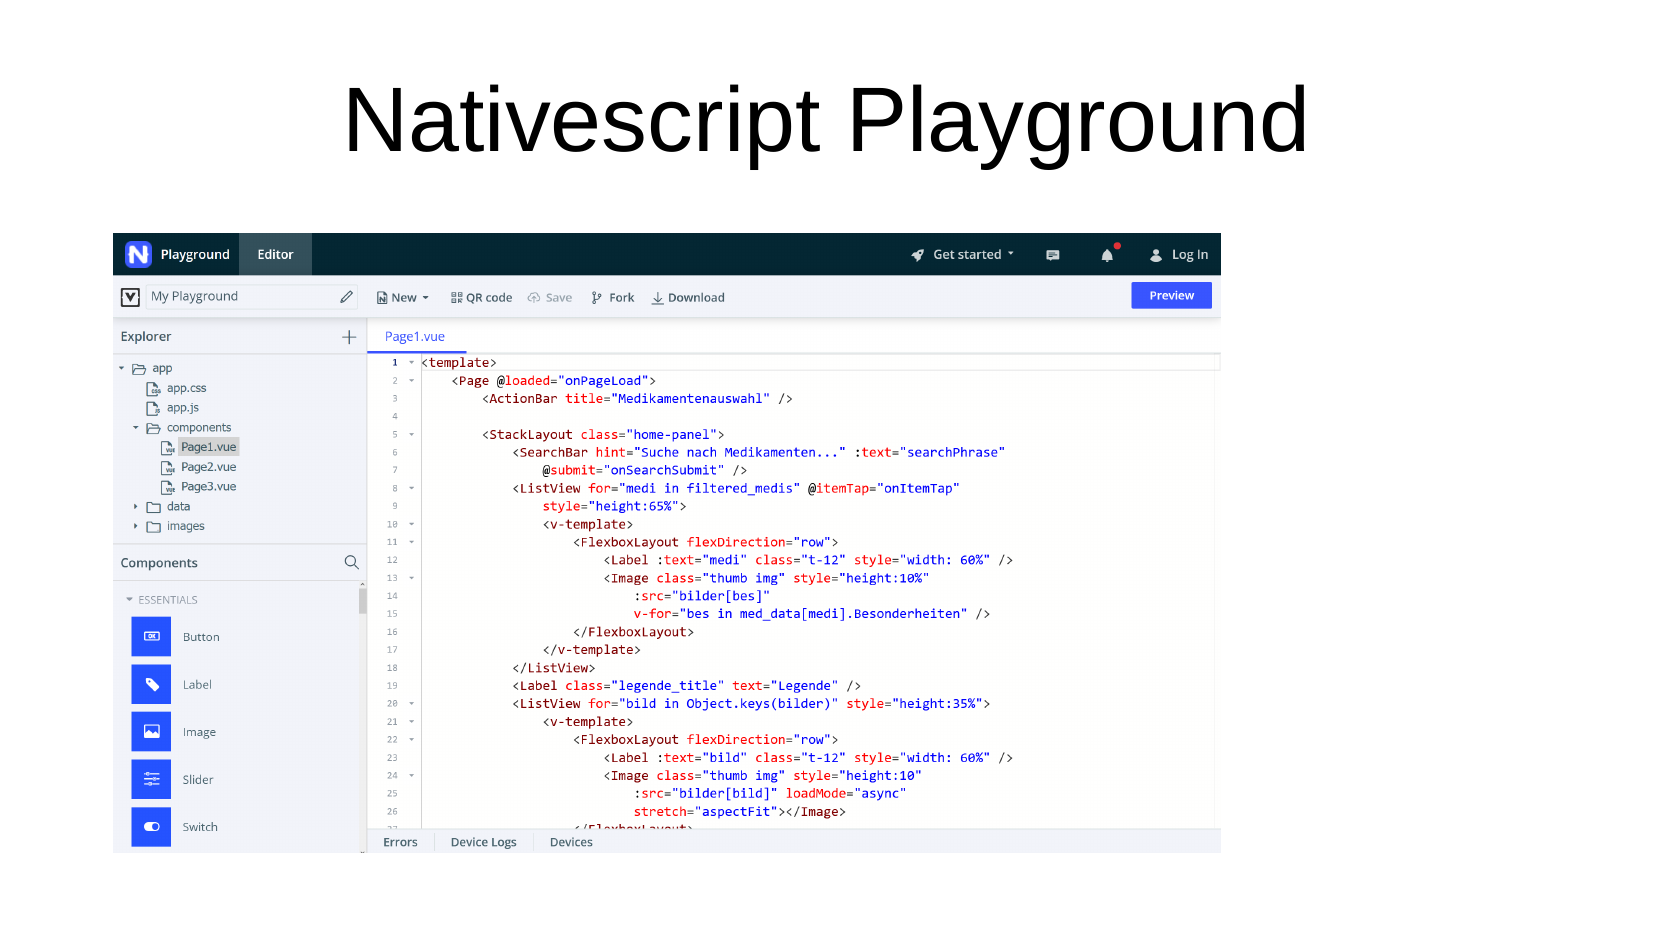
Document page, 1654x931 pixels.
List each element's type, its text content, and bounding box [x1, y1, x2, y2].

picture [912, 251, 921, 260]
title Nativescript Playground [82, 37, 1571, 193]
picture [1103, 250, 1112, 261]
picture [167, 250, 174, 258]
picture [126, 242, 151, 267]
picture [1152, 250, 1161, 261]
picture [1047, 251, 1059, 259]
picture [113, 233, 1221, 853]
